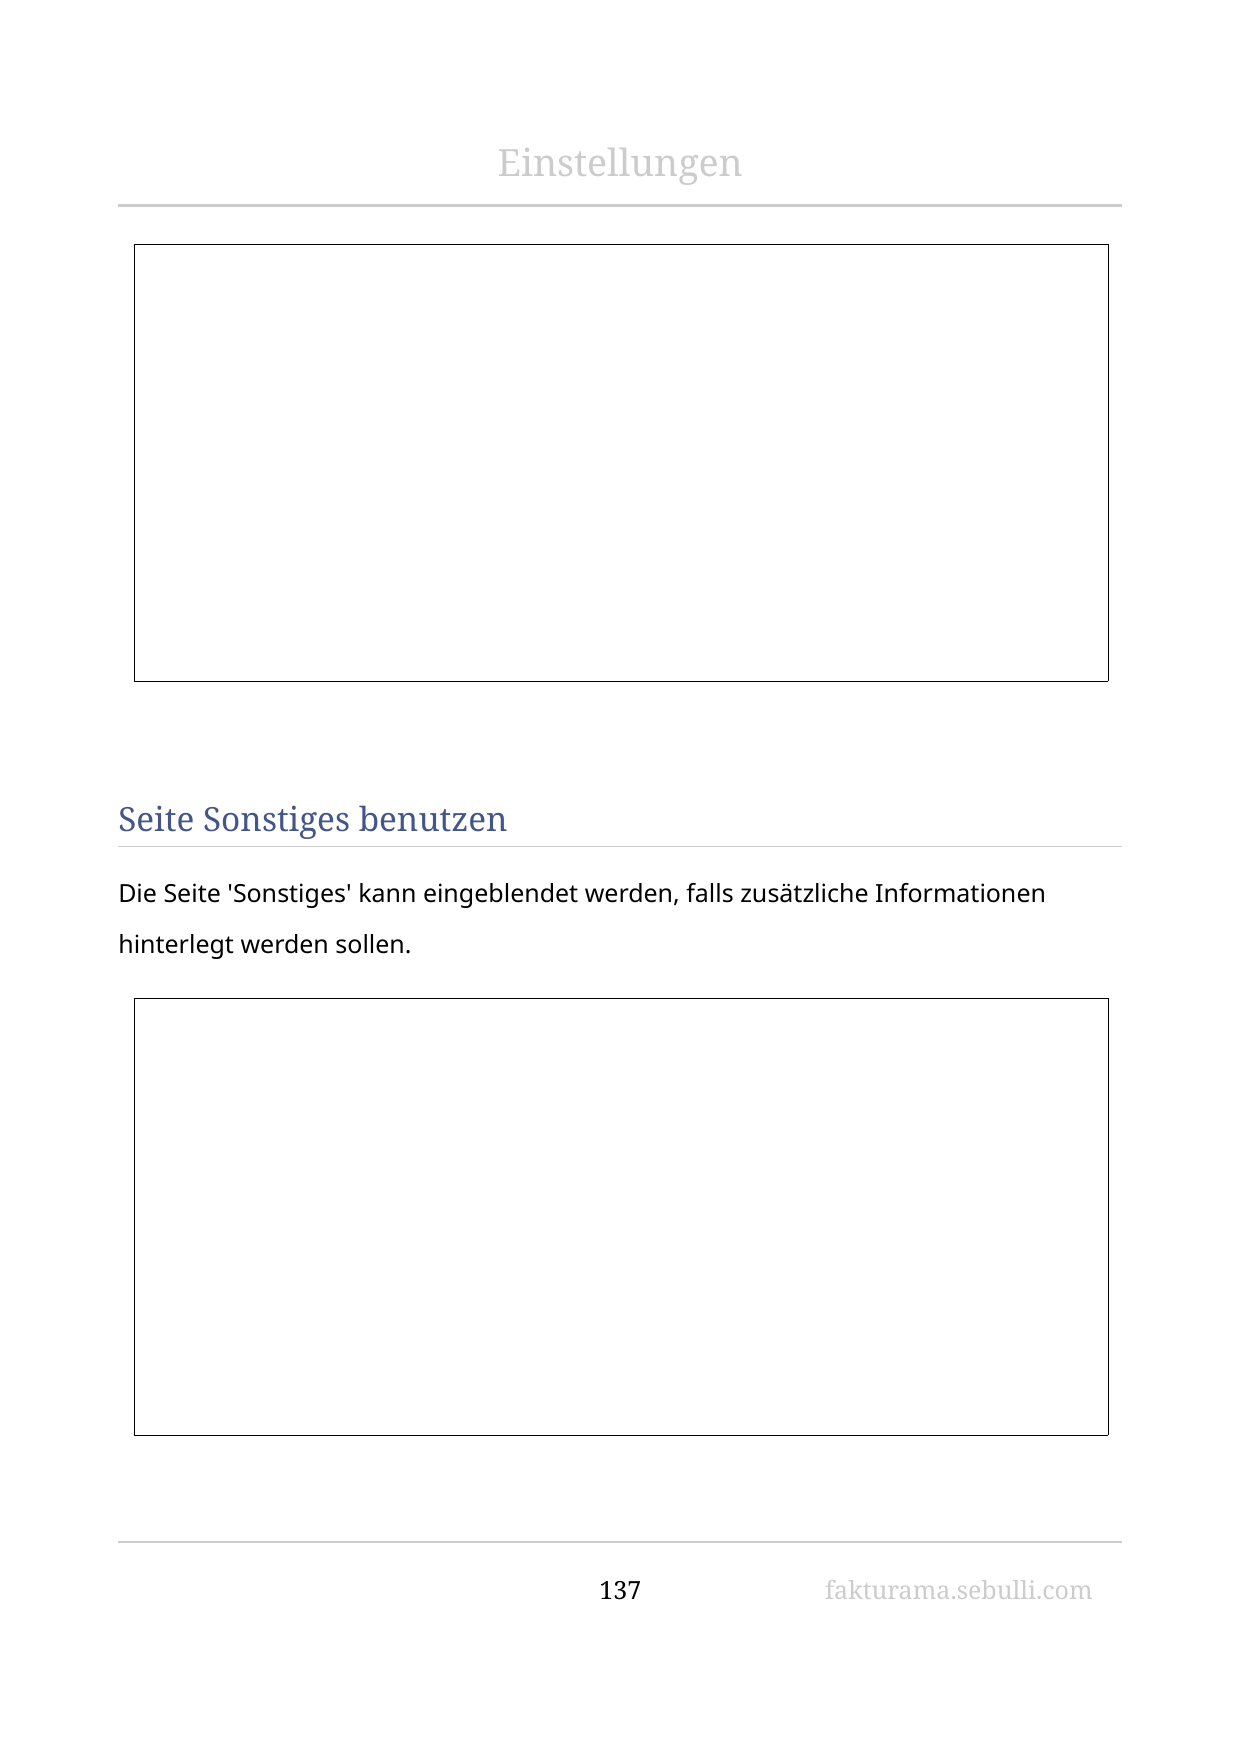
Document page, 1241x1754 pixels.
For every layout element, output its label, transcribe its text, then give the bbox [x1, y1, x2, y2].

subtitle Seite Sonstiges benutzen [118, 796, 1122, 846]
text Die Seite 'Sonstiges' kann eingeblendet werden, falls zusätzliche Informationen hinterlegt werden sollen. [118, 876, 1122, 961]
